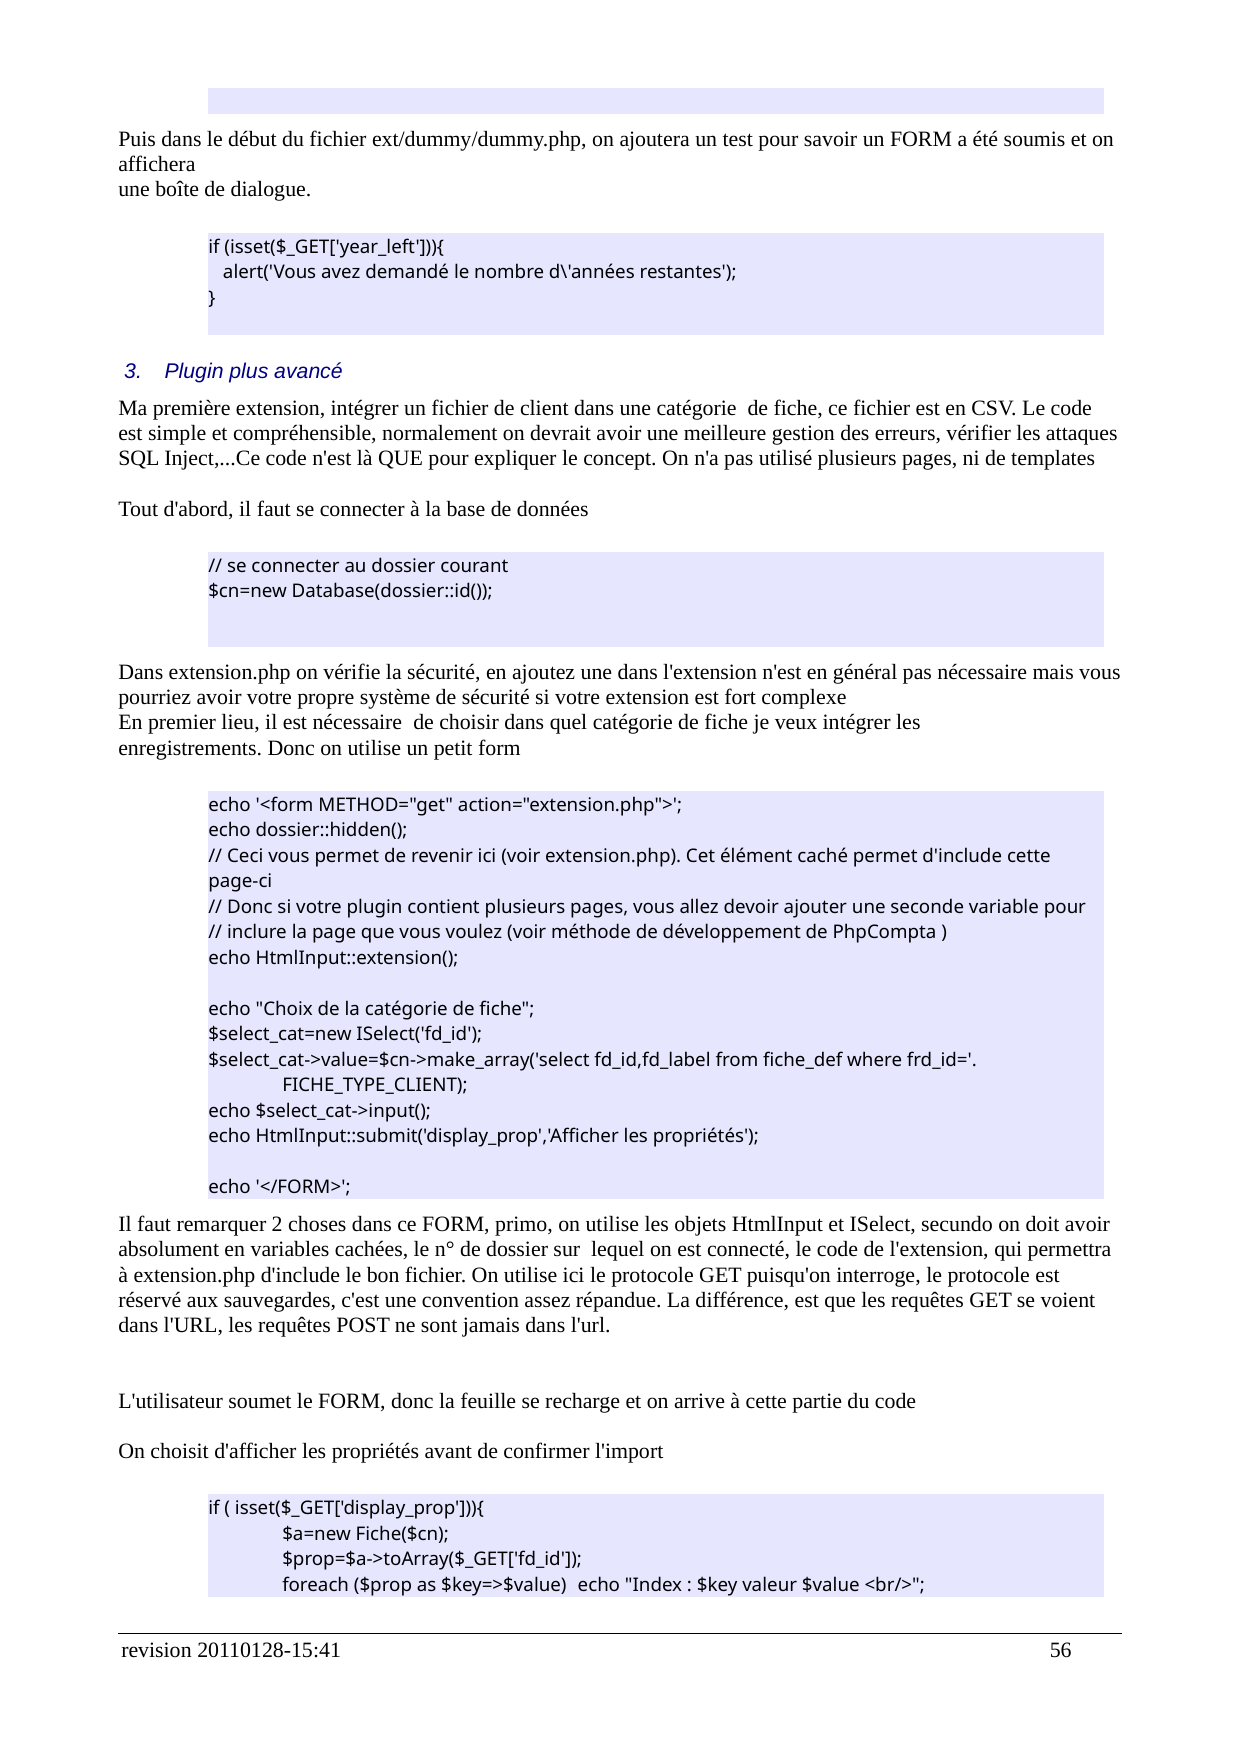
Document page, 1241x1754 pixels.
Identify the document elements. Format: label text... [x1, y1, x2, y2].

text Il faut remarquer 2 choses dans ce FORM, primo, on utilise les objets HtmlInput et ISelect, secundo on doit avoir absolument en variables cachées, le n° de dossier sur lequel on est connecté, le code de l'extension, qui permettra à extension.php d'include le bon fichier. On utilise ici le protocole GET puisqu'on interroge, le protocole est réservé aux sauvegardes, c'est une convention assez répandue. La différence, est que les requêtes GET se voient dans l'URL, les requêtes POST ne sont jamais dans l'url. L'utilisateur soumet le FORM, donc la feuille se recharge et on arrive à cette partie du code On choisit d'afficher les propriétés avant de confirmer l'import [118, 1211, 1122, 1463]
text Dans extension.php on vérifie la sécurité, en ajoutez une dans l'extension n'est en général pas nécessaire mais vous pourriez avoir votre propre système de sécurité si votre extension est fort complexe [118, 659, 1122, 709]
subtitle Plugin plus avancé [118, 359, 1122, 383]
text Puis dans le début du fichier ext/dummy/dummy.php, on ajoutera un test pour savoir un FORM a été soumis et on affichera une boîte de dialogue. [118, 126, 1122, 227]
text if ( isset($_GET['display_prop'])){ $a=new Fiche($cn); $prop=$a->toArray($_GET['fd_id']); foreach ($prop as $key=>$value) echo "Index : $key valeur $value <br/>"; [208, 1494, 1104, 1597]
text if (isset($_GET['year_left'])){ alert('Vous avez demandé le nombre d\'années restantes'); } [208, 233, 1104, 335]
text Tout d'abord, il faut se connecter à la base de données [118, 496, 1122, 521]
text // se connecter au dossier courant $cn=new Database(dossier::id()); [208, 552, 1104, 603]
text En premier lieu, il est nécessaire de choisir dans quel catégorie de fiche je veux intégrer les enregistrements. Donc on utilise un petit form [118, 709, 1122, 760]
text Ma première extension, intégrer un fichier de client dans une catégorie de fiche, ce fichier est en CSV. Le code est simple et compréhensible, normalement on devrait avoir une meilleure gestion des erreurs, vérifier les attaques SQL Inject,...Ce code n'est là QUE pour expliquer le concept. On n'a pas utilisé plusieurs pages, ni de templates [118, 395, 1122, 471]
text echo '<form METHOD="get" action="extension.php">'; echo dossier::hidden(); // Ceci vous permet de revenir ici (voir extension.php). Cet élément caché permet d'include cette page-ci // Donc si votre plugin contient plusieurs pages, vous allez devoir ajouter une seconde variable pour // inclure la page que vous voulez (voir méthode de développement de PhpCompta ) echo HtmlInput::extension(); echo "Choix de la catégorie de fiche"; $select_cat=new ISelect('fd_id'); $select_cat->value=$cn->make_array('select fd_id,fd_label from fiche_def where frd_id='. FICHE_TYPE_CLIENT); echo $select_cat->input(); echo HtmlInput::submit('display_prop','Afficher les propriétés'); echo '</FORM>'; [208, 791, 1104, 1199]
text [208, 88, 1104, 114]
